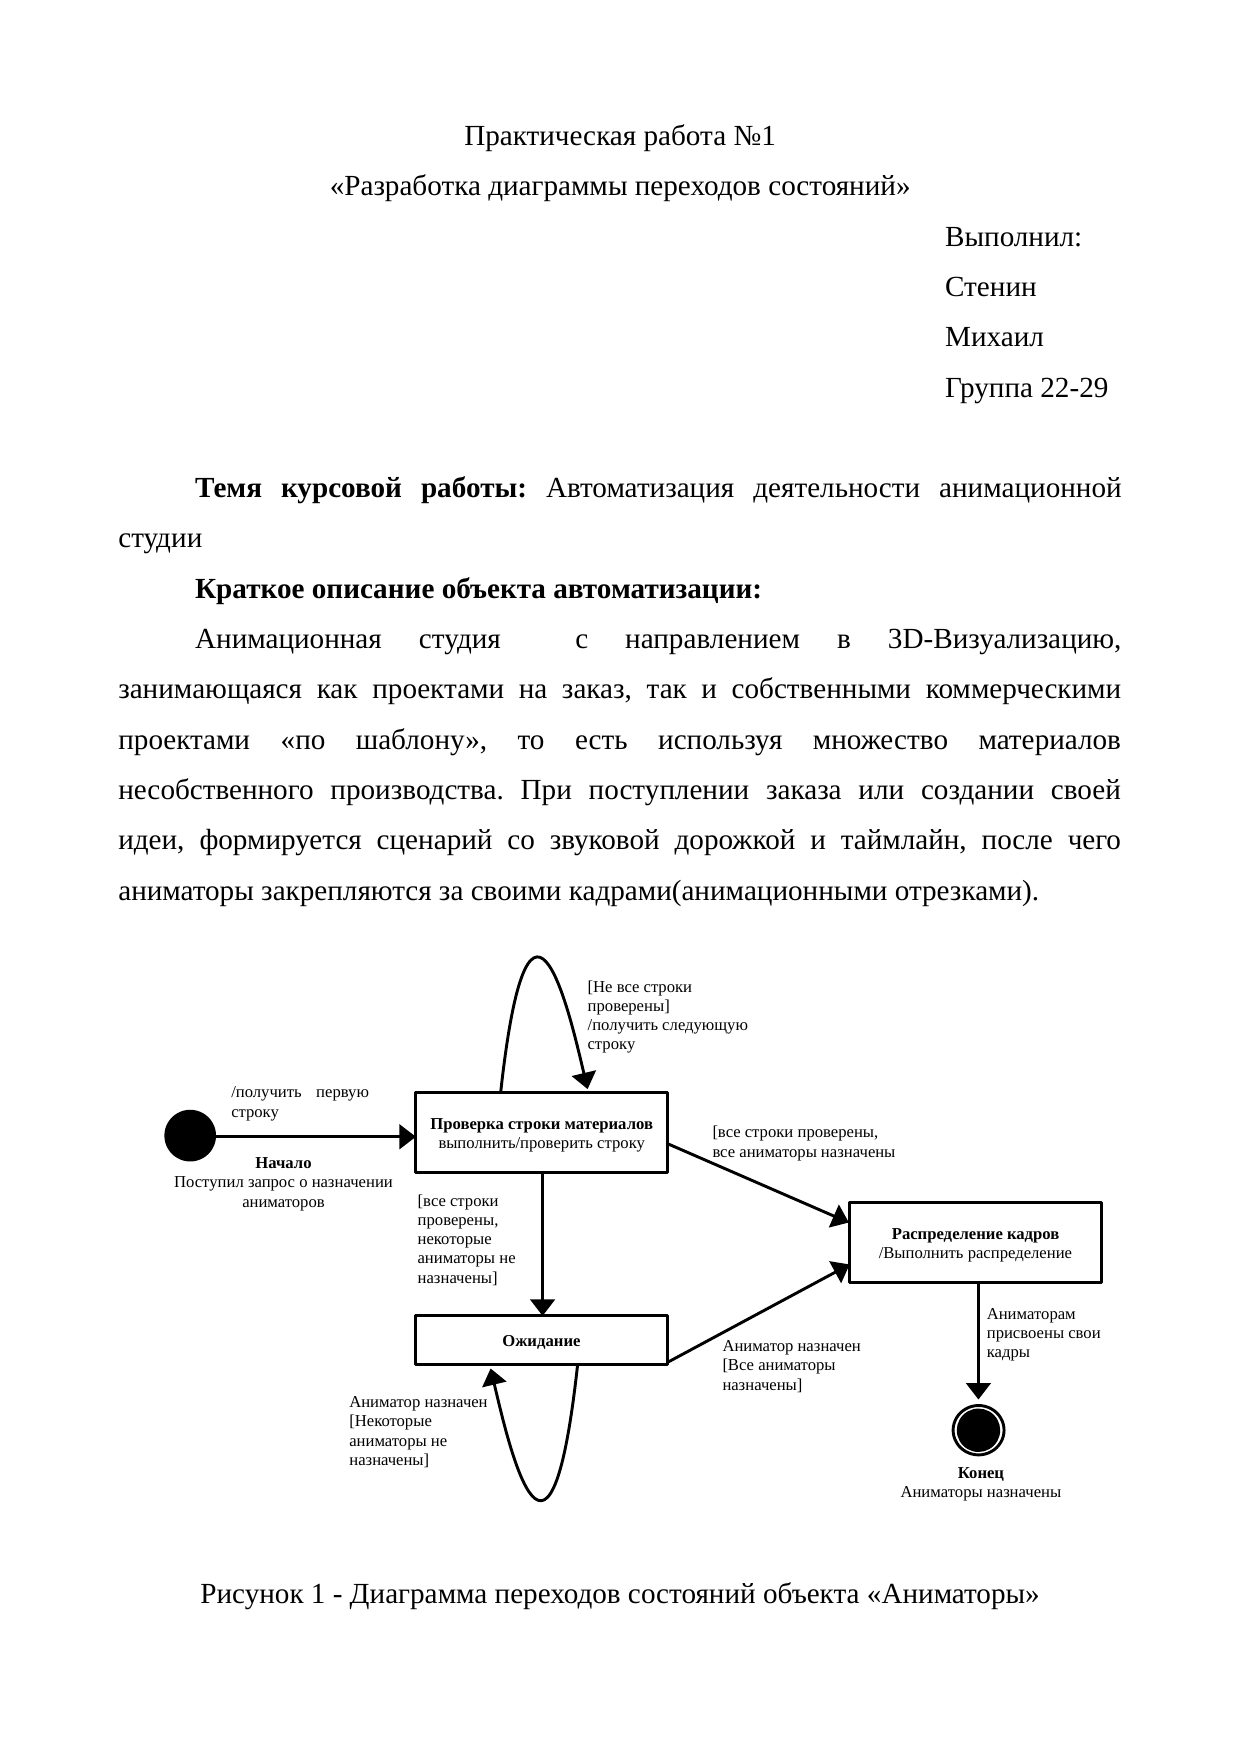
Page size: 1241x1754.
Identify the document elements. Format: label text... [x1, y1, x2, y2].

text Анимационная студия с направлением в 3D-Визуализацию, занимающаяся как проектами на заказ, так и собственными коммерческими проектами «по шаблону», то есть используя множество материалов несобственного производства. При поступлении заказа или создании своей идеи, формируется сценарий со звуковой дорожкой и таймлайн, после чего аниматоры закрепляются за своими кадрами(анимационными отрезками). [118, 621, 1122, 906]
text Рисунок 1 - Диаграмма переходов состояний объекта «Аниматоры» [118, 1577, 1122, 1610]
text «Разработка диаграммы переходов состояний» [118, 168, 1122, 202]
text Стенин Михаил [945, 269, 1122, 353]
text Практическая работа №1 [118, 118, 1122, 152]
text Группа 22-29 [945, 370, 1122, 403]
text Краткое описание объекта автоматизации: [118, 571, 1122, 604]
text Темя курсовой работы: Автоматизация деятельности анимационной студии [118, 470, 1122, 554]
text Выполнил: [945, 219, 1122, 252]
